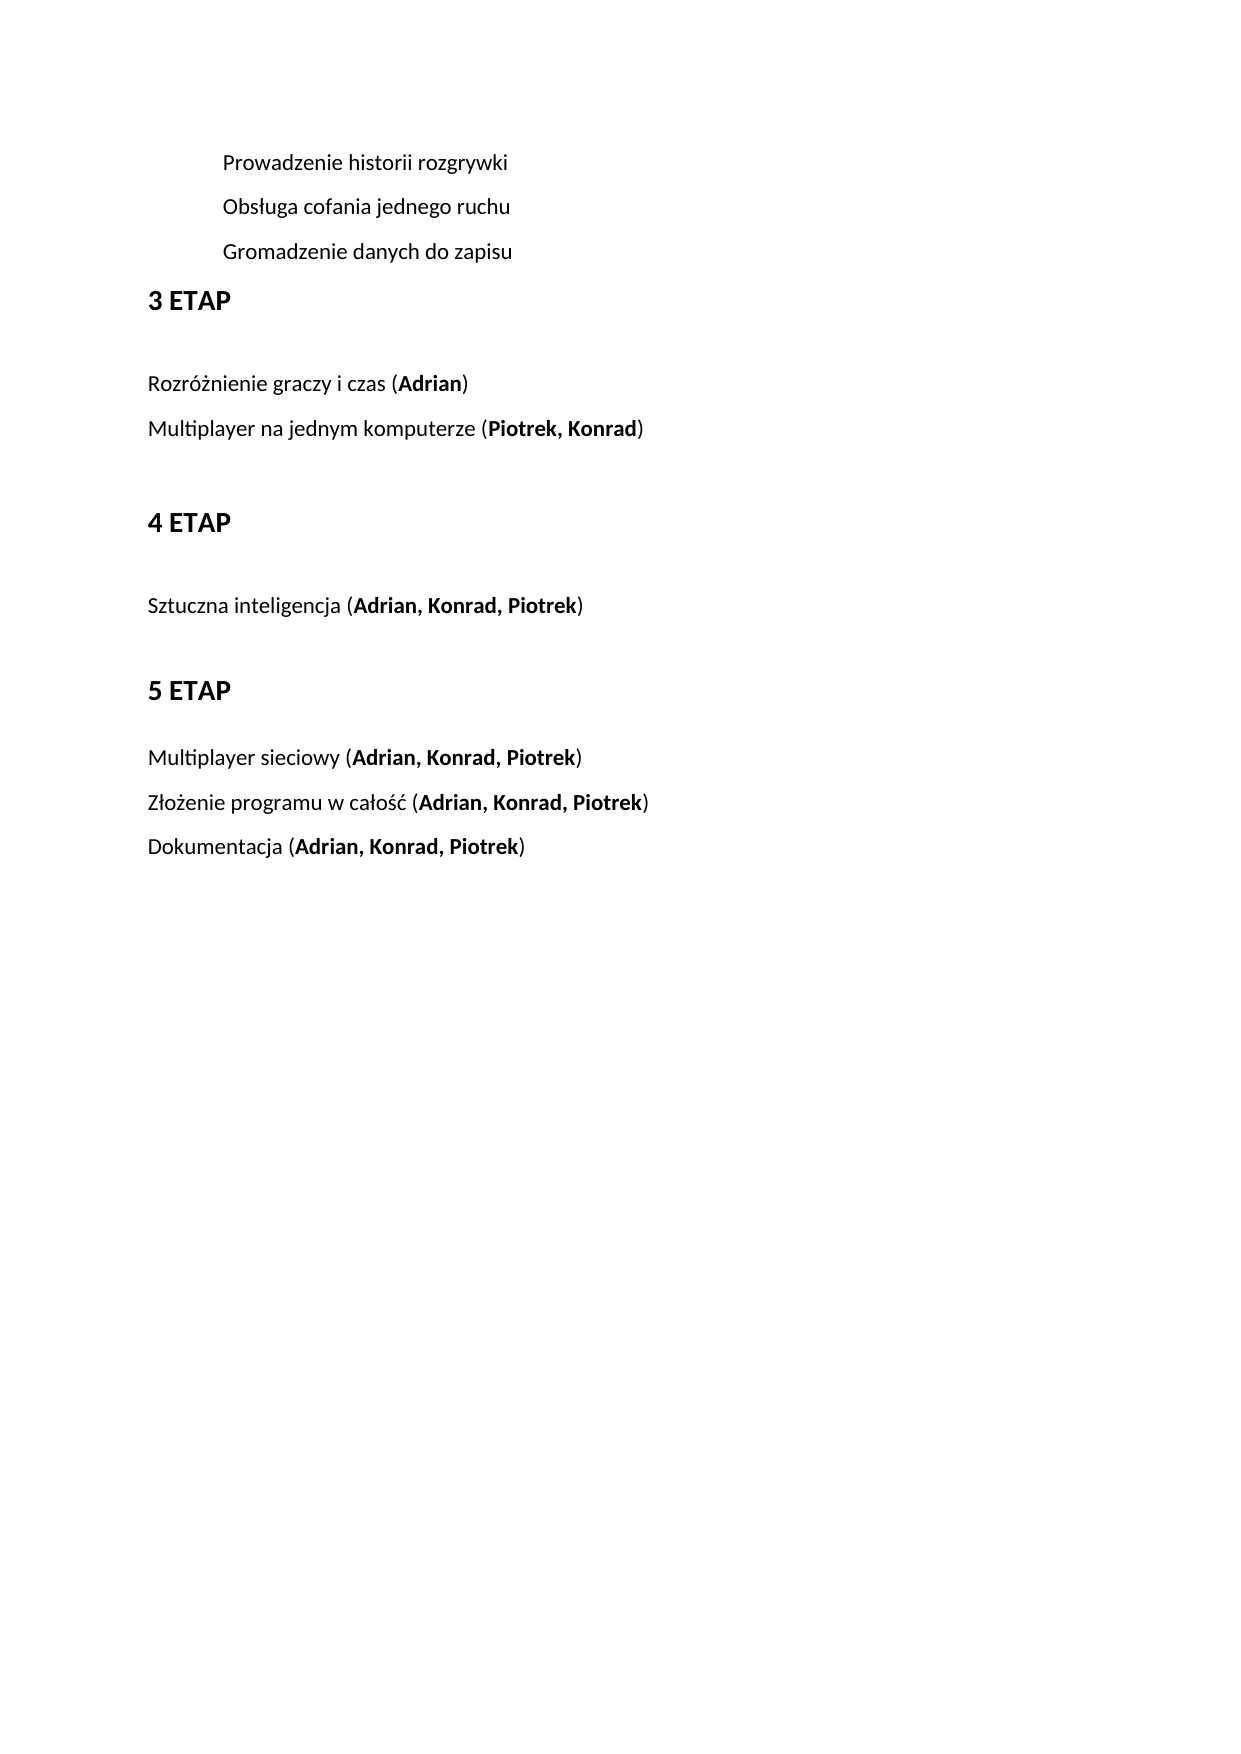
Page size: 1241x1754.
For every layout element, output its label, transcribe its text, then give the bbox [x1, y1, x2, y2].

text Multiplayer na jednym komputerze (Piotrek, Konrad) [148, 414, 1093, 442]
text Gromadzenie danych do zapisu [148, 237, 1093, 265]
text Złożenie programu w całość (Adrian, Konrad, Piotrek) [148, 788, 1093, 816]
text 3 ETAP [148, 282, 1093, 317]
text Sztuczna inteligencja (Adrian, Konrad, Piotrek) [148, 592, 1093, 619]
text Prowadzenie historii rozgrywki [148, 148, 1093, 176]
text 4 ETAP [148, 504, 1093, 539]
text Dokumentacja (Adrian, Konrad, Piotrek) [148, 832, 1093, 861]
text Rozróżnienie graczy i czas (Adrian) [148, 369, 1093, 398]
text Multiplayer sieciowy (Adrian, Konrad, Piotrek) [148, 743, 1093, 771]
text Obsługa cofania jednego ruchu [148, 192, 1093, 220]
text 5 ETAP [148, 672, 1093, 707]
